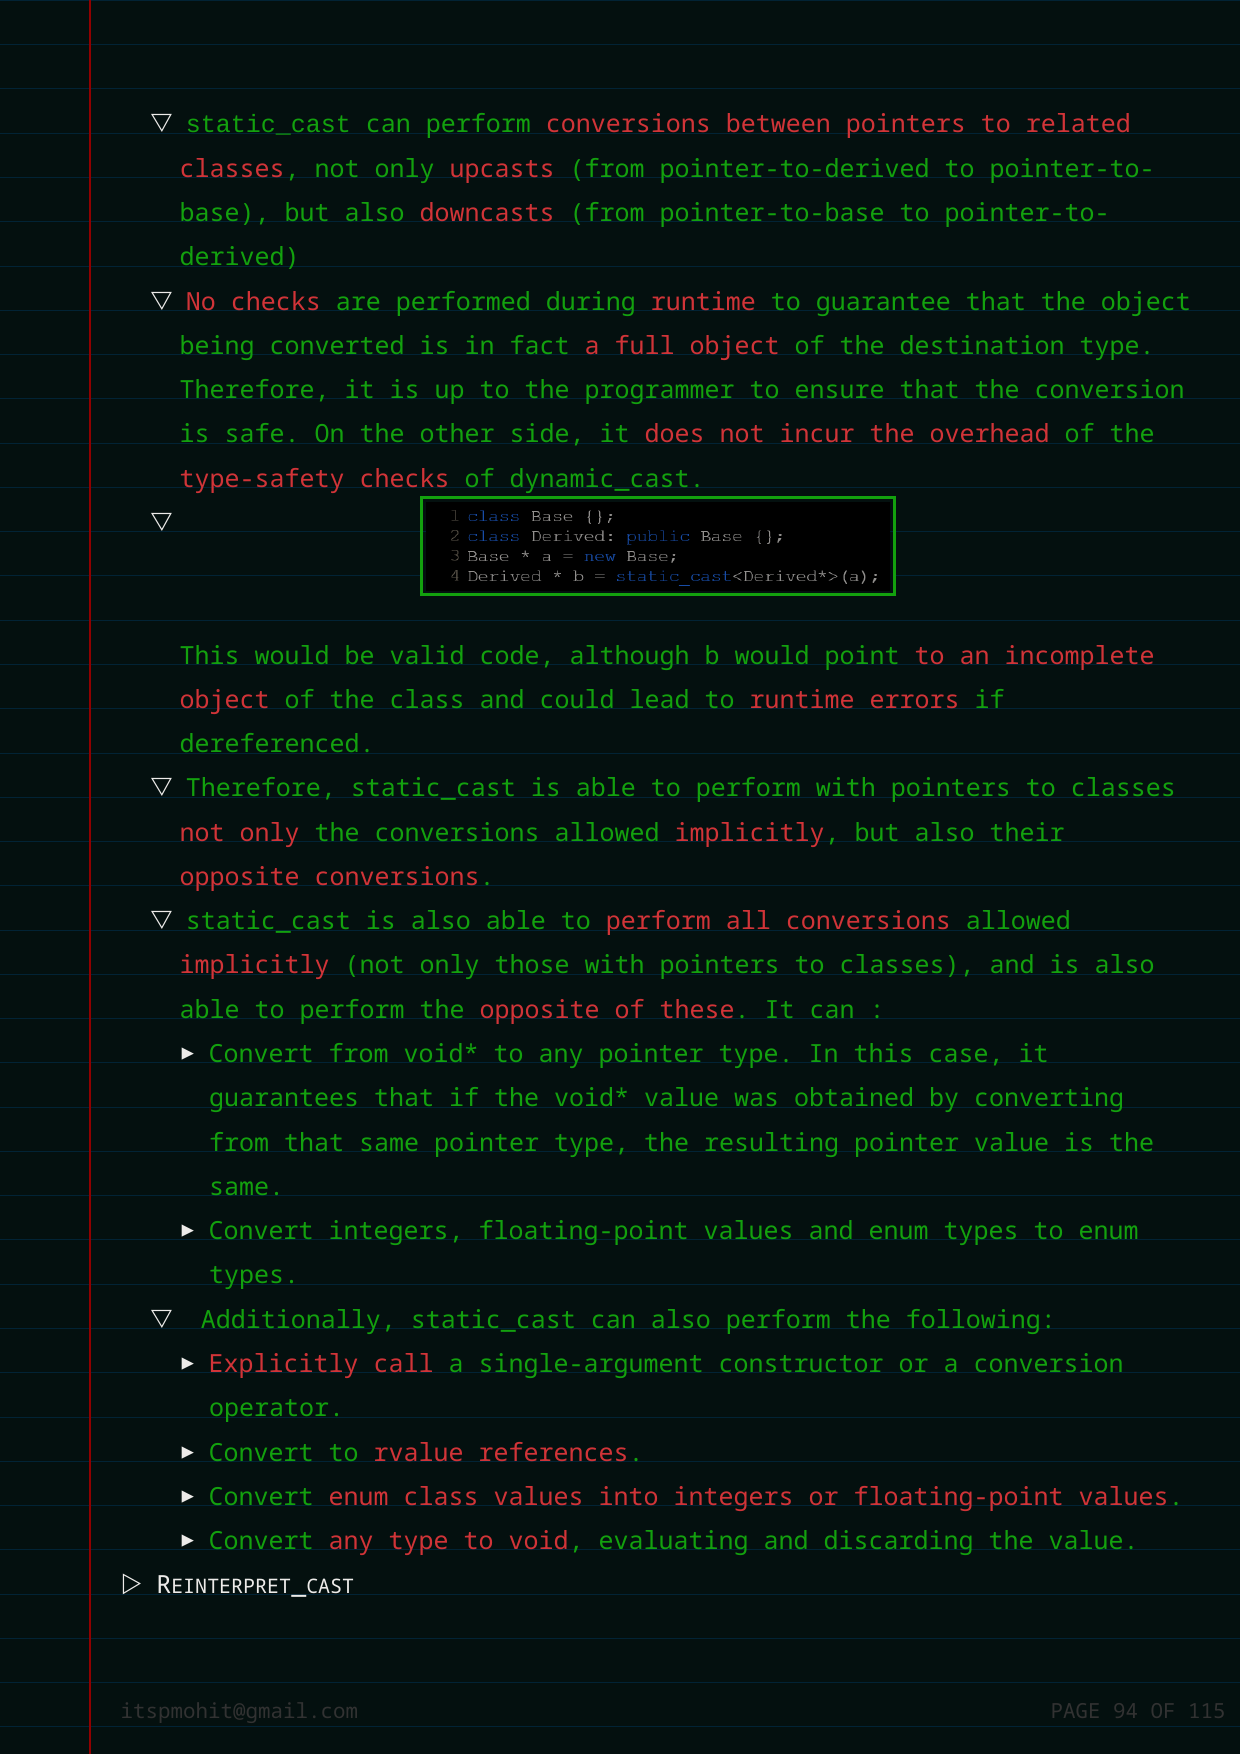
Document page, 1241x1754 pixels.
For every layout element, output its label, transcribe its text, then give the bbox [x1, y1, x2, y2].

list static_cast is also able to perform all conversions allowed implicitly (not only those with pointers to classes), and is also able to perform the opposite of these. It can : [150, 894, 1196, 1027]
list Convert from void* to any pointer type. In this case, it guarantees that if the void* value was obtained by converting from that same pointer type, the resulting pointer value is the same. [179, 1027, 1196, 1204]
picture [426, 502, 891, 591]
list Convert any type to void, evaluating and discarding the value. [179, 1514, 1196, 1558]
list Additionally, static_cast can also perform the following: [150, 1293, 1196, 1337]
list Therefore, static_cast is able to perform with pointers to classes not only the conversions allowed implicitly, but also their opposite conversions. [150, 761, 1196, 894]
list Convert to rvalue references. [179, 1426, 1196, 1470]
list No checks are performed during runtime to guarantee that the object being converted is in fact a full object of the destination type. Therefore, it is up to the programmer to ensure that the conversion is safe. On the other side, it does not incur the overhead of the type-safety checks of dynamic_cast. [150, 274, 1196, 496]
list This would be valid code, although b would point to an incomplete object of the class and could lead to runtime errors if dereferenced. [150, 496, 1196, 761]
list static_cast can perform conversions between pointers to related classes, not only upcasts (from pointer-to-derived to pointer-to-base), but also downcasts (from pointer-to-base to pointer-to-derived) [150, 97, 1196, 274]
list Reinterpret_cast [120, 1558, 1196, 1603]
list Convert integers, floating-point values and enum types to enum types. [179, 1204, 1196, 1293]
list Explicitly call a single-argument constructor or a conversion operator. [179, 1337, 1196, 1426]
list Convert enum class values into integers or floating-point values. [179, 1470, 1196, 1514]
